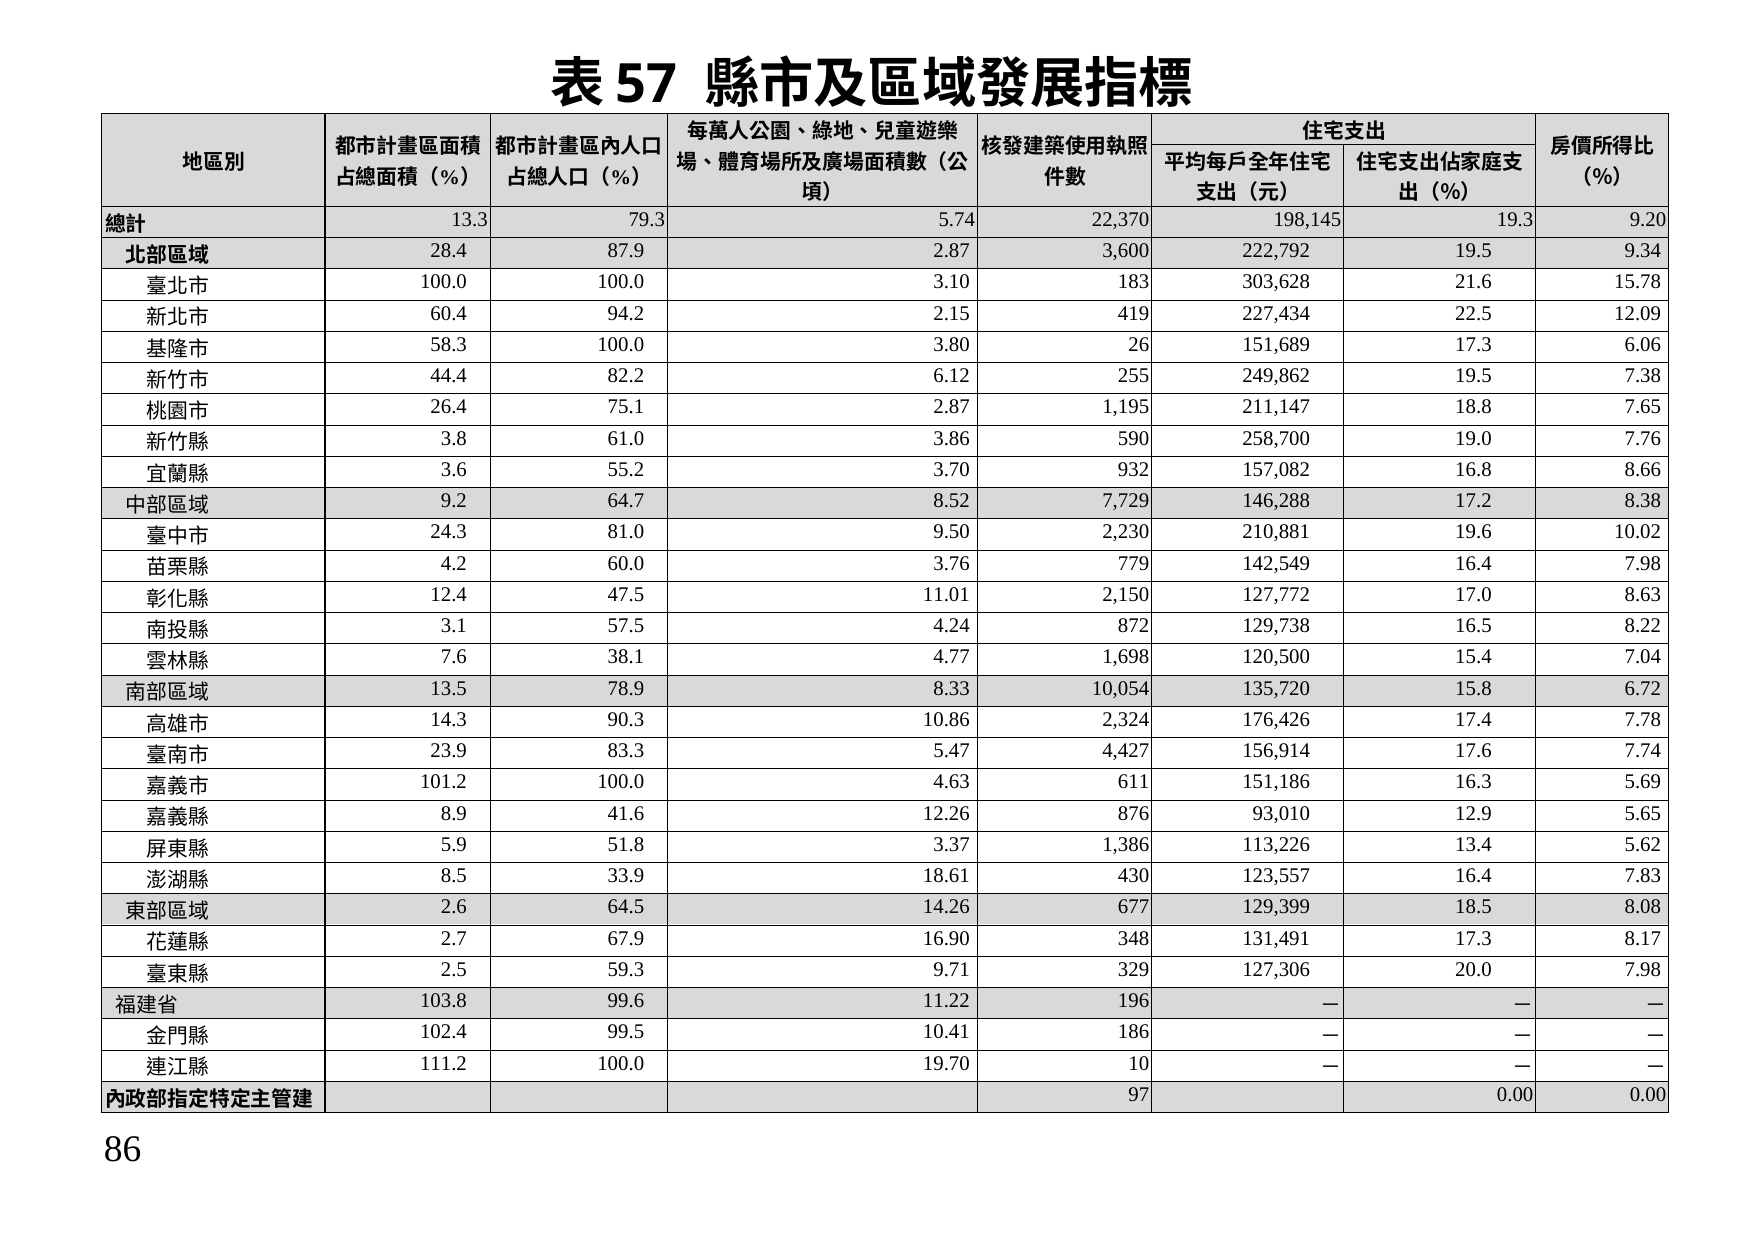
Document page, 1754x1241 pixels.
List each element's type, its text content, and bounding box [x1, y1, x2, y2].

table_cell 100.0 [491, 332, 667, 362]
table_cell 14.3 [326, 707, 490, 737]
table_cell 60.4 [326, 301, 490, 331]
table_cell 24.3 [326, 519, 490, 549]
table_cell 127,306 [1152, 957, 1343, 987]
table_cell 南投縣 [102, 613, 324, 643]
table_cell 303,628 [1152, 269, 1343, 299]
table_cell 0.00 [1536, 1082, 1668, 1112]
table_cell 福建省 [102, 988, 324, 1018]
table_cell 9.34 [1536, 238, 1668, 268]
table_cell 151,186 [1152, 769, 1343, 799]
table_cell 19.5 [1344, 238, 1535, 268]
table_cell 1,698 [978, 644, 1151, 674]
table_cell 26.4 [326, 394, 490, 424]
table_cell － [1536, 1051, 1668, 1081]
subtitle 表57 縣市及區域發展指標 [103, 38, 1639, 113]
table_cell 23.9 [326, 738, 490, 768]
table_cell 67.9 [491, 926, 667, 956]
table_cell 51.8 [491, 832, 667, 862]
table_cell 3.8 [326, 426, 490, 456]
table_cell 58.3 [326, 332, 490, 362]
table_cell 8.22 [1536, 613, 1668, 643]
table_cell 南部區域 [102, 676, 324, 706]
table_cell 8.33 [668, 676, 977, 706]
table_cell 5.62 [1536, 832, 1668, 862]
table_cell 7.74 [1536, 738, 1668, 768]
table_cell 13.4 [1344, 832, 1535, 862]
table_cell 94.2 [491, 301, 667, 331]
table_cell 16.5 [1344, 613, 1535, 643]
table_cell 2.5 [326, 957, 490, 987]
table_cell 18.8 [1344, 394, 1535, 424]
table_cell 44.4 [326, 363, 490, 393]
table_cell 高雄市 [102, 707, 324, 737]
table_cell 5.69 [1536, 769, 1668, 799]
table_cell 3.37 [668, 832, 977, 862]
table_cell 100.0 [491, 1051, 667, 1081]
table_cell 100.0 [491, 269, 667, 299]
table_cell 222,792 [1152, 238, 1343, 268]
table_cell 8.63 [1536, 582, 1668, 612]
table_cell 3.6 [326, 457, 490, 487]
table_cell 6.06 [1536, 332, 1668, 362]
table_cell 47.5 [491, 582, 667, 612]
table_cell 100.0 [326, 269, 490, 299]
table_cell 78.9 [491, 676, 667, 706]
table_cell 12.26 [668, 801, 977, 831]
table_cell 329 [978, 957, 1151, 987]
table_cell 7.98 [1536, 957, 1668, 987]
table_cell 135,720 [1152, 676, 1343, 706]
table_cell 14.26 [668, 894, 977, 924]
table_cell 16.8 [1344, 457, 1535, 487]
table_header 都市計畫區內人口占總人口（%） [491, 114, 667, 206]
table_cell 18.5 [1344, 894, 1535, 924]
table_cell 金門縣 [102, 1019, 324, 1049]
table_cell 120,500 [1152, 644, 1343, 674]
table_cell 21.6 [1344, 269, 1535, 299]
table_cell 113,226 [1152, 832, 1343, 862]
table_cell 11.22 [668, 988, 977, 1018]
table_cell 123,557 [1152, 863, 1343, 893]
table_cell － [1536, 988, 1668, 1018]
table_cell 38.1 [491, 644, 667, 674]
table_cell 111.2 [326, 1051, 490, 1081]
table_cell 3.10 [668, 269, 977, 299]
table_cell 16.90 [668, 926, 977, 956]
table_cell 146,288 [1152, 488, 1343, 518]
table_cell 苗栗縣 [102, 551, 324, 581]
table_cell 101.2 [326, 769, 490, 799]
table_cell 住宅支出佔家庭支出（％） [1344, 145, 1535, 206]
table_cell 255 [978, 363, 1151, 393]
table_cell 41.6 [491, 801, 667, 831]
table_cell [1152, 1082, 1343, 1112]
table_cell 17.6 [1344, 738, 1535, 768]
table_header 每萬人公園、綠地、兒童遊樂場、體育場所及廣場面積數（公頃） [668, 114, 977, 206]
table_cell 33.9 [491, 863, 667, 893]
table_cell 17.4 [1344, 707, 1535, 737]
table_cell 17.3 [1344, 926, 1535, 956]
table_cell 桃園市 [102, 394, 324, 424]
table_cell 屏東縣 [102, 832, 324, 862]
table_cell 16.4 [1344, 551, 1535, 581]
table_cell 2.15 [668, 301, 977, 331]
table_cell 8.9 [326, 801, 490, 831]
table_cell 中部區域 [102, 488, 324, 518]
table_cell 4,427 [978, 738, 1151, 768]
table_cell 5.65 [1536, 801, 1668, 831]
table_cell 雲林縣 [102, 644, 324, 674]
table_cell 7.83 [1536, 863, 1668, 893]
table_cell 臺南市 [102, 738, 324, 768]
table_cell 19.5 [1344, 363, 1535, 393]
table_cell 8.5 [326, 863, 490, 893]
table_cell 2.6 [326, 894, 490, 924]
table_cell 3,600 [978, 238, 1151, 268]
table_cell 2,150 [978, 582, 1151, 612]
table_cell 新北市 [102, 301, 324, 331]
table_cell － [1344, 1019, 1535, 1049]
table_cell 64.5 [491, 894, 667, 924]
table_cell 93,010 [1152, 801, 1343, 831]
table_cell 142,549 [1152, 551, 1343, 581]
table_cell 430 [978, 863, 1151, 893]
table_cell 156,914 [1152, 738, 1343, 768]
table_cell 103.8 [326, 988, 490, 1018]
table_cell 60.0 [491, 551, 667, 581]
table_cell 2.87 [668, 238, 977, 268]
table_cell － [1344, 988, 1535, 1018]
table_cell － [1152, 1019, 1343, 1049]
table_cell 249,862 [1152, 363, 1343, 393]
table_cell 12.4 [326, 582, 490, 612]
table_cell － [1344, 1051, 1535, 1081]
table_cell 2.7 [326, 926, 490, 956]
table_cell 花蓮縣 [102, 926, 324, 956]
table_cell 19.3 [1344, 207, 1535, 237]
table_cell － [1536, 1019, 1668, 1049]
table_cell 2.87 [668, 394, 977, 424]
table_cell 17.0 [1344, 582, 1535, 612]
table_cell 12.9 [1344, 801, 1535, 831]
table_cell 7.6 [326, 644, 490, 674]
table_cell 5.47 [668, 738, 977, 768]
table_cell 198,145 [1152, 207, 1343, 237]
table_cell 內政部指定特定主管建 [102, 1082, 324, 1112]
table_cell 22.5 [1344, 301, 1535, 331]
table_cell 7.04 [1536, 644, 1668, 674]
table_cell 連江縣 [102, 1051, 324, 1081]
table_cell [491, 1082, 667, 1112]
table_cell － [1152, 1051, 1343, 1081]
table_cell 10,054 [978, 676, 1151, 706]
table_cell 75.1 [491, 394, 667, 424]
table_cell 15.4 [1344, 644, 1535, 674]
table_cell 臺北市 [102, 269, 324, 299]
table_cell 15.78 [1536, 269, 1668, 299]
table_cell 臺東縣 [102, 957, 324, 987]
table_cell 10 [978, 1051, 1151, 1081]
table_cell 186 [978, 1019, 1151, 1049]
table_cell 131,491 [1152, 926, 1343, 956]
table_cell 16.3 [1344, 769, 1535, 799]
table_cell 59.3 [491, 957, 667, 987]
table_cell 7.65 [1536, 394, 1668, 424]
table_cell 611 [978, 769, 1151, 799]
table_cell 2,230 [978, 519, 1151, 549]
table_cell 129,738 [1152, 613, 1343, 643]
table_cell 3.1 [326, 613, 490, 643]
table_cell 16.4 [1344, 863, 1535, 893]
table_cell 嘉義市 [102, 769, 324, 799]
table_cell 11.01 [668, 582, 977, 612]
table_cell 基隆市 [102, 332, 324, 362]
table_cell 6.12 [668, 363, 977, 393]
table_cell 7.38 [1536, 363, 1668, 393]
table_cell 57.5 [491, 613, 667, 643]
table_cell 8.17 [1536, 926, 1668, 956]
table_cell 79.3 [491, 207, 667, 237]
table_cell 4.63 [668, 769, 977, 799]
table_cell 87.9 [491, 238, 667, 268]
table_cell 新竹市 [102, 363, 324, 393]
table_cell 15.8 [1344, 676, 1535, 706]
table_cell 3.80 [668, 332, 977, 362]
table_cell 20.0 [1344, 957, 1535, 987]
table_header 都市計畫區面積占總面積（%） [326, 114, 490, 206]
table_cell 13.3 [326, 207, 490, 237]
table_header 住宅支出 [1152, 114, 1535, 144]
table_cell 7,729 [978, 488, 1151, 518]
table_cell 129,399 [1152, 894, 1343, 924]
table_cell 90.3 [491, 707, 667, 737]
table_cell 17.3 [1344, 332, 1535, 362]
table_cell 151,689 [1152, 332, 1343, 362]
table_cell 0.00 [1344, 1082, 1535, 1112]
table_cell 9.2 [326, 488, 490, 518]
table_cell 8.52 [668, 488, 977, 518]
table_cell 419 [978, 301, 1151, 331]
table_cell 12.09 [1536, 301, 1668, 331]
table_cell 258,700 [1152, 426, 1343, 456]
table_cell 10.41 [668, 1019, 977, 1049]
table_cell 彰化縣 [102, 582, 324, 612]
table_cell 55.2 [491, 457, 667, 487]
table_cell 82.2 [491, 363, 667, 393]
table_cell 1,386 [978, 832, 1151, 862]
table_cell 61.0 [491, 426, 667, 456]
table_cell 22,370 [978, 207, 1151, 237]
table_cell 10.86 [668, 707, 977, 737]
table_cell 13.5 [326, 676, 490, 706]
table_cell 97 [978, 1082, 1151, 1112]
table_cell [668, 1082, 977, 1112]
table_cell 81.0 [491, 519, 667, 549]
table_cell 10.02 [1536, 519, 1668, 549]
table_cell 19.70 [668, 1051, 977, 1081]
table_cell 157,082 [1152, 457, 1343, 487]
table_cell 211,147 [1152, 394, 1343, 424]
table_cell 總計 [102, 207, 324, 237]
table_cell 83.3 [491, 738, 667, 768]
table_cell 779 [978, 551, 1151, 581]
table_cell 3.70 [668, 457, 977, 487]
table_cell 227,434 [1152, 301, 1343, 331]
table_cell 176,426 [1152, 707, 1343, 737]
table_cell 4.24 [668, 613, 977, 643]
table_cell 2,324 [978, 707, 1151, 737]
table_cell 127,772 [1152, 582, 1343, 612]
table_cell 100.0 [491, 769, 667, 799]
table_cell 5.74 [668, 207, 977, 237]
table_cell 196 [978, 988, 1151, 1018]
table_cell 26 [978, 332, 1151, 362]
table_cell 9.20 [1536, 207, 1668, 237]
table_cell 872 [978, 613, 1151, 643]
table_cell 嘉義縣 [102, 801, 324, 831]
table_cell 7.98 [1536, 551, 1668, 581]
table_cell 18.61 [668, 863, 977, 893]
table_cell 876 [978, 801, 1151, 831]
table_cell 590 [978, 426, 1151, 456]
table_cell 1,195 [978, 394, 1151, 424]
table_cell 東部區域 [102, 894, 324, 924]
table_cell 6.72 [1536, 676, 1668, 706]
table_cell 臺中市 [102, 519, 324, 549]
table_cell 19.6 [1344, 519, 1535, 549]
table_cell 澎湖縣 [102, 863, 324, 893]
table_cell 99.5 [491, 1019, 667, 1049]
table_cell 新竹縣 [102, 426, 324, 456]
table_cell 28.4 [326, 238, 490, 268]
table_header 核發建築使用執照件數 [978, 114, 1151, 206]
table_cell 102.4 [326, 1019, 490, 1049]
table_cell 北部區域 [102, 238, 324, 268]
table_header 房價所得比（％） [1536, 114, 1668, 206]
table_cell 348 [978, 926, 1151, 956]
table_cell 210,881 [1152, 519, 1343, 549]
table_cell 平均每戶全年住宅支出（元） [1152, 145, 1343, 206]
table_cell 8.66 [1536, 457, 1668, 487]
table_cell － [1152, 988, 1343, 1018]
table_cell 9.71 [668, 957, 977, 987]
table_cell 8.38 [1536, 488, 1668, 518]
table_cell 3.86 [668, 426, 977, 456]
table_cell [326, 1082, 490, 1112]
table_cell 9.50 [668, 519, 977, 549]
table_cell 7.76 [1536, 426, 1668, 456]
table_cell 3.76 [668, 551, 977, 581]
table_cell 17.2 [1344, 488, 1535, 518]
table_cell 677 [978, 894, 1151, 924]
table_cell 7.78 [1536, 707, 1668, 737]
table_cell 8.08 [1536, 894, 1668, 924]
table_cell 19.0 [1344, 426, 1535, 456]
table_cell 4.2 [326, 551, 490, 581]
table_cell 64.7 [491, 488, 667, 518]
table_cell 99.6 [491, 988, 667, 1018]
table_cell 183 [978, 269, 1151, 299]
table_cell 宜蘭縣 [102, 457, 324, 487]
table_cell 4.77 [668, 644, 977, 674]
table_cell 5.9 [326, 832, 490, 862]
table_header 地區別 [102, 114, 324, 206]
table_cell 932 [978, 457, 1151, 487]
